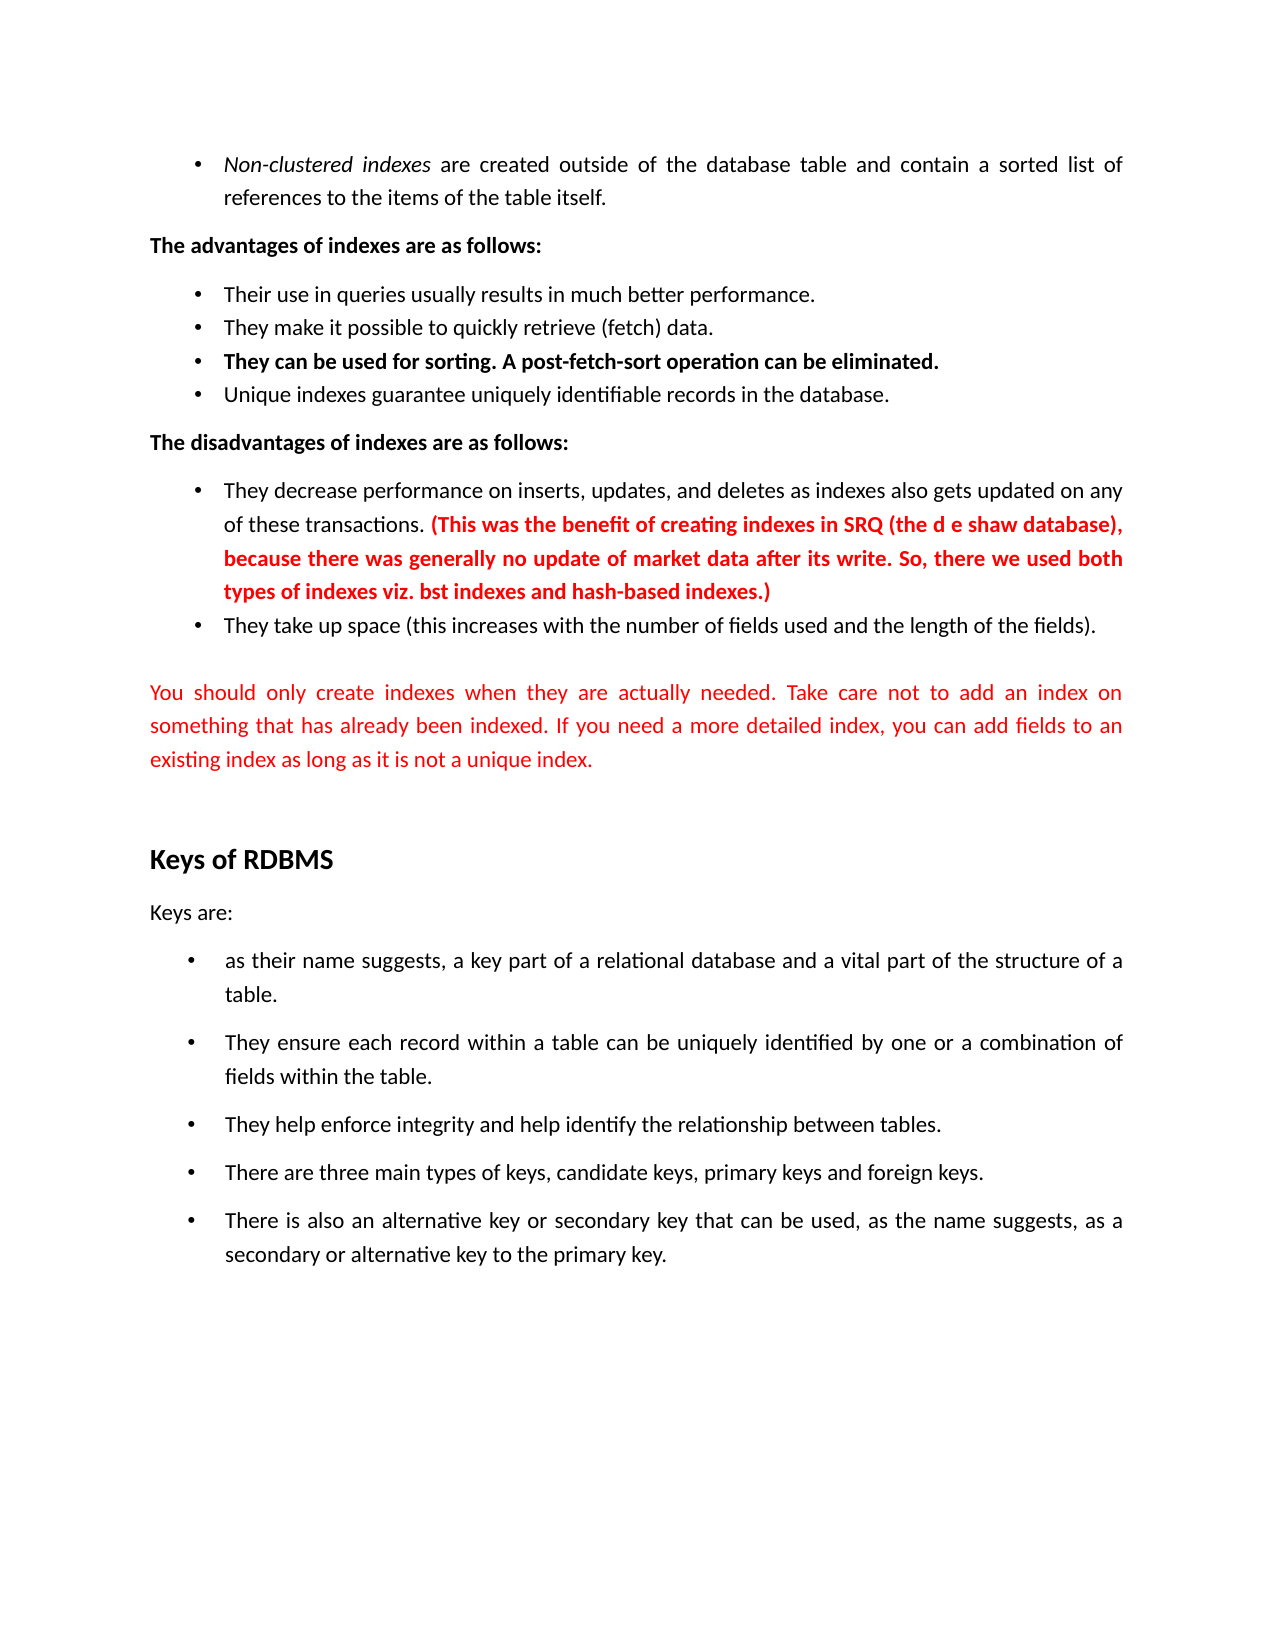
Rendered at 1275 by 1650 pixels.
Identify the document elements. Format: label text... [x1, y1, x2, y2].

list Their use in queries usually results in much better performance. [194, 280, 1125, 308]
text Keys of RDBMS [150, 841, 1125, 877]
text Keys are: [150, 898, 1125, 927]
list as their name suggests, a key part of a relational database and a vital part of the structure of a table. [187, 947, 1125, 1008]
list There is also an alternative key or secondary key that can be used, as the name suggests, as a secondary or alternative key to the primary key. [187, 1206, 1125, 1268]
list They help enforce integrity and help identify the relationship between tables. [187, 1110, 1125, 1138]
list They make it possible to quickly retrieve (fetch) data. [194, 313, 1125, 341]
list Unique indexes guarantee uniquely identifiable records in the database. [194, 380, 1125, 408]
list They can be used for sorting. A post-fetch-sort operation can be eliminated. [194, 347, 1125, 375]
list They take up space (this increases with the number of fields used and the length of the fields). [194, 611, 1125, 639]
text You should only create indexes when they are actually needed. Take care not to add an index on something that has already been indexed. If you need a more detailed index, you can add fields to an existing index as long as it is not a unique index. [150, 678, 1125, 773]
list There are three main types of keys, candidate keys, primary keys and foreign keys. [187, 1158, 1125, 1186]
list They ensure each record within a table can be uniquely identified by one or a combination of fields within the table. [187, 1028, 1125, 1090]
text The advantages of indexes are as follows: [150, 232, 1125, 260]
list Non-clustered indexes are created outside of the database table and contain a sorted list of references to the items of the table itself. [194, 150, 1125, 212]
text The disadvantages of indexes are as follows: [150, 428, 1125, 457]
list They decrease performance on inserts, updates, and deletes as indexes also gets updated on any of these transactions. (This was the benefit of creating indexes in SRQ (the d e shaw database), because there was generally no update of market data after its write. So, there we used both types of indexes viz. bst indexes and hash-based indexes.) [194, 477, 1125, 605]
